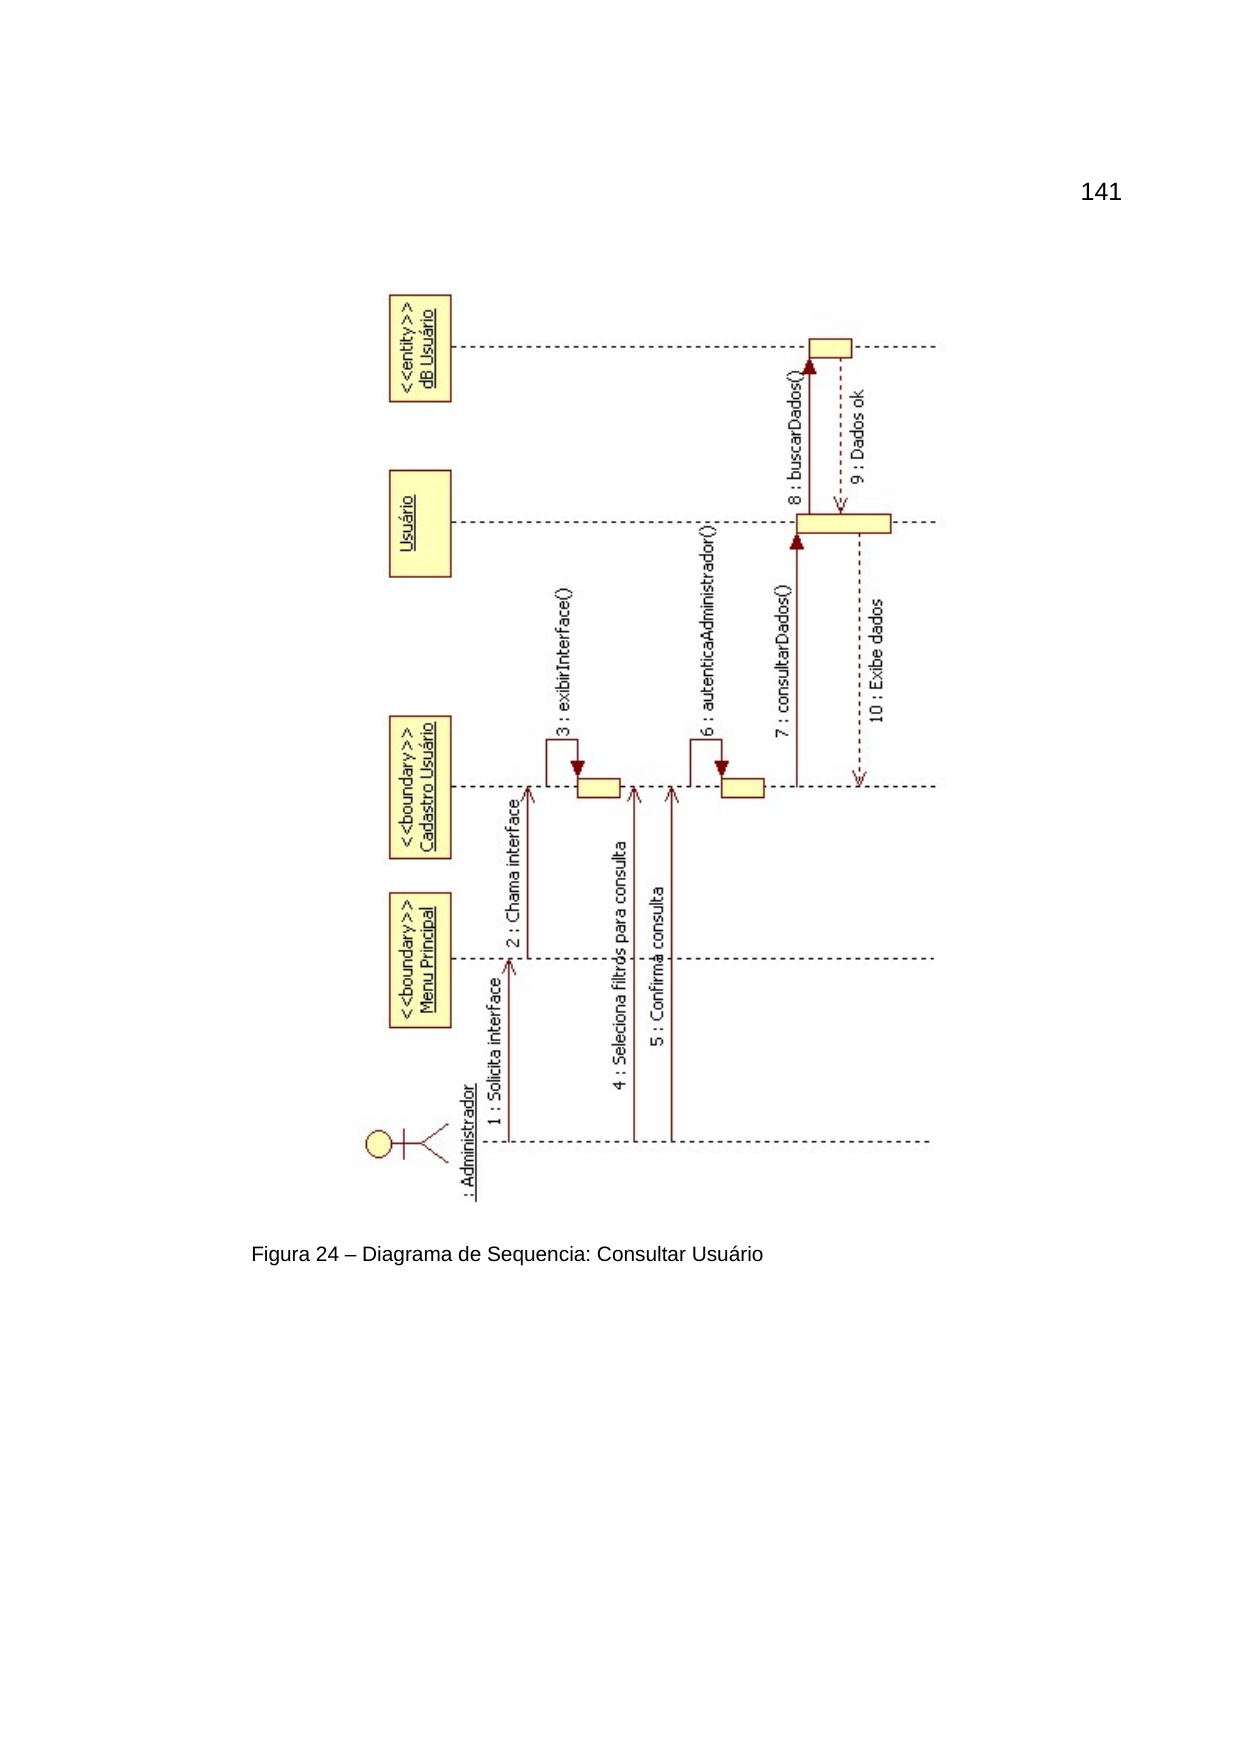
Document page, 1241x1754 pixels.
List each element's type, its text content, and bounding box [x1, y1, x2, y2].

picture [333, 265, 967, 1243]
text Figura 24 – Diagrama de Sequencia: Consultar Usuário [177, 1243, 1122, 1266]
